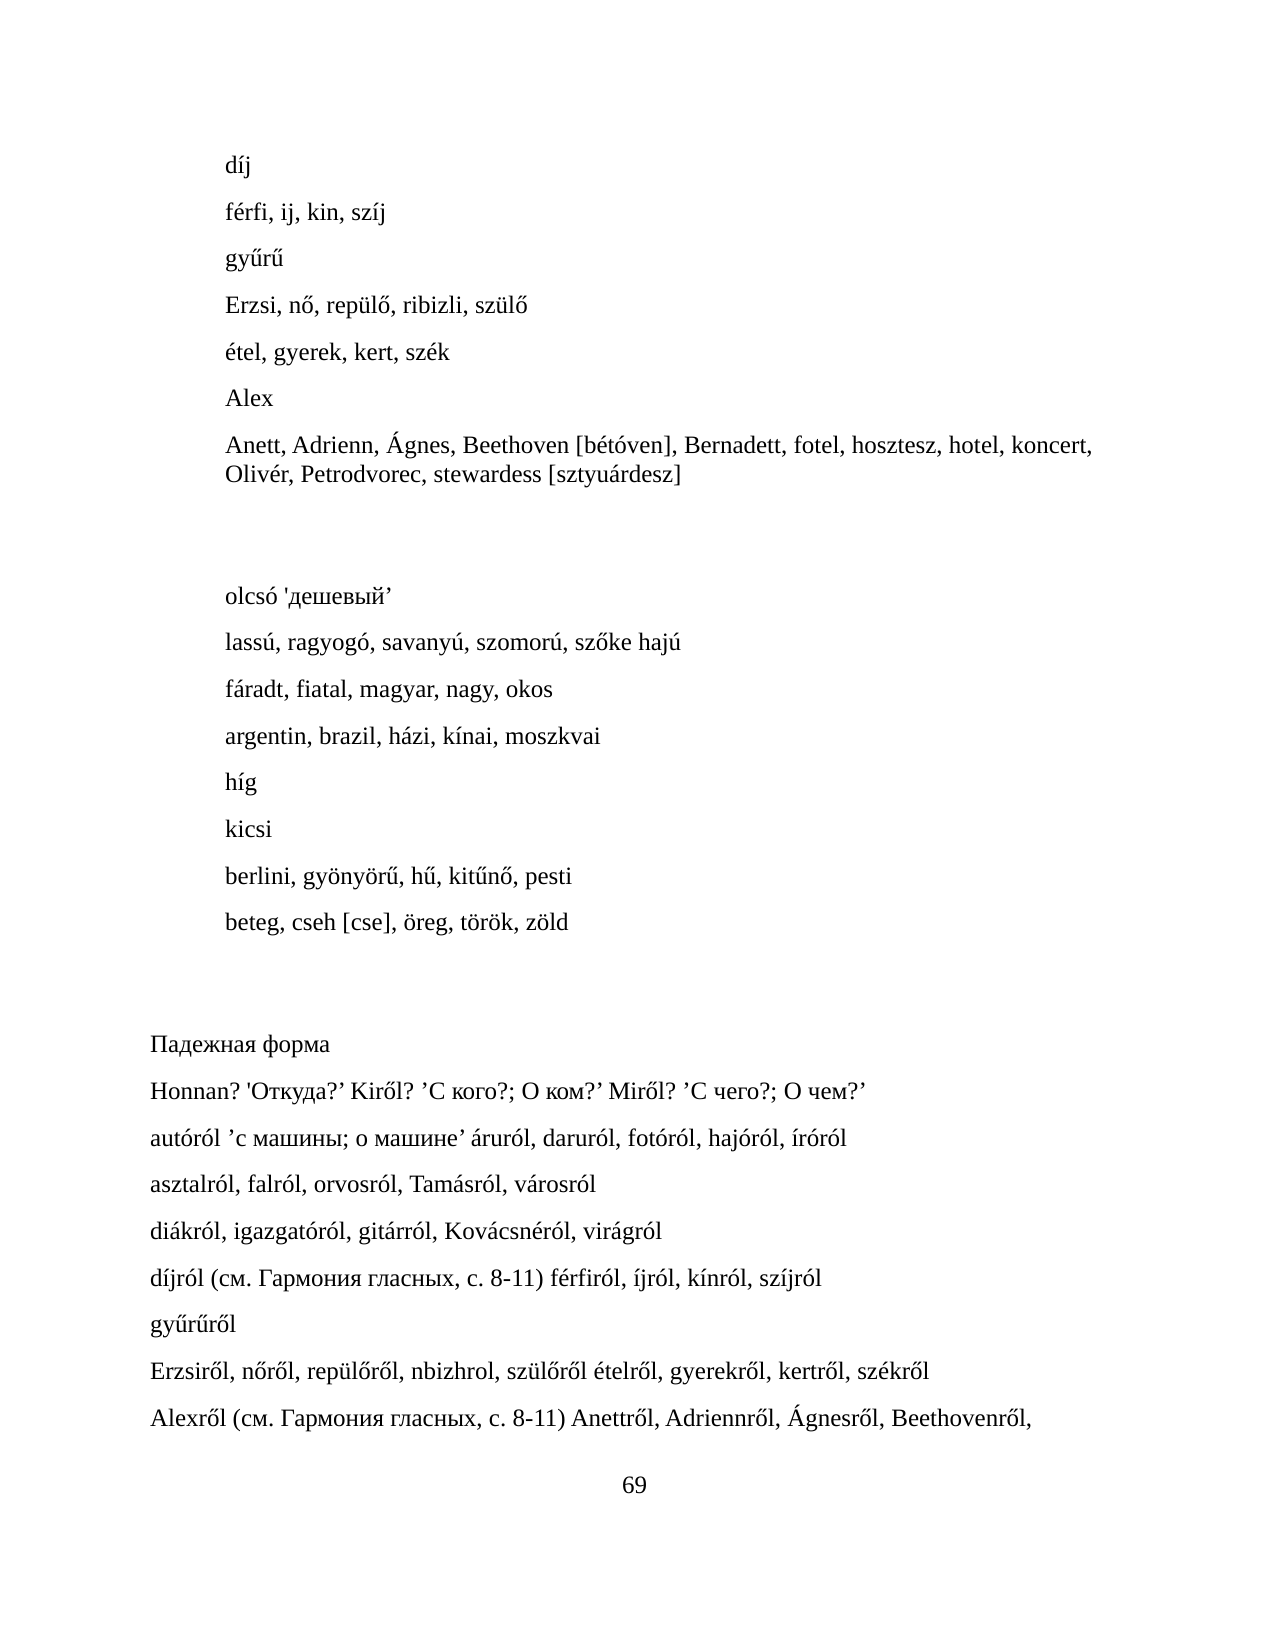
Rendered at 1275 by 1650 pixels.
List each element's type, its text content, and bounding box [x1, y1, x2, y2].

list argentin, brazil, házi, kínai, moszkvai [187, 721, 1125, 749]
list olcsó 'дешевый’ [187, 581, 1125, 609]
list fáradt, fiatal, magyar, nagy, okos [187, 674, 1125, 703]
text autóról ’с машины; о машине’ áruról, daruról, fotóról, hajóról, íróról [150, 1123, 1125, 1152]
text gyűrűről [150, 1309, 1125, 1338]
list díj [187, 150, 1125, 179]
text Падежная форма [150, 1029, 1125, 1058]
list Alex [187, 383, 1125, 412]
text asztalról, falról, orvosról, Tamásról, városról [150, 1169, 1125, 1198]
list híg [187, 767, 1125, 796]
list étel, gyerek, kert, szék [187, 337, 1125, 365]
text diákról, igazgatóról, gitárról, Kovácsnéról, virágról [150, 1216, 1125, 1245]
list Anett, Adrienn, Ágnes, Beethoven [bétóven], Bernadett, fotel, hosztesz, hotel, koncert, Olivér, Petrodvorec, stewardess [sztyuárdesz] [187, 430, 1125, 487]
text díjról (см. Гармония гласных, с. 8-11) férfiról, íjról, kínról, szíjról [150, 1263, 1125, 1292]
list gyűrű [187, 243, 1125, 272]
list berlini, gyönyörű, hű, kitűnő, pesti [187, 861, 1125, 889]
text Erzsiről, nőről, repülőről, nbizhrol, szülőről ételről, gyerekről, kertről, székről [150, 1356, 1125, 1385]
list lassú, ragyogó, savanyú, szomorú, szőke hajú [187, 627, 1125, 656]
text Alexről (см. Гармония гласных, с. 8-11) Anettről, Adriennről, Ágnesről, Beethovenről, [150, 1403, 1125, 1432]
list kicsi [187, 814, 1125, 843]
list beteg, cseh [cse], öreg, török, zöld [187, 907, 1125, 936]
list férfi, ij, kin, szíj [187, 197, 1125, 225]
text Honnan? 'Откуда?’ Kiről? ’C кого?; О ком?’ Miről? ’C чего?; О чем?’ [150, 1076, 1125, 1105]
list Erzsi, nő, repülő, ribizli, szülő [187, 290, 1125, 319]
